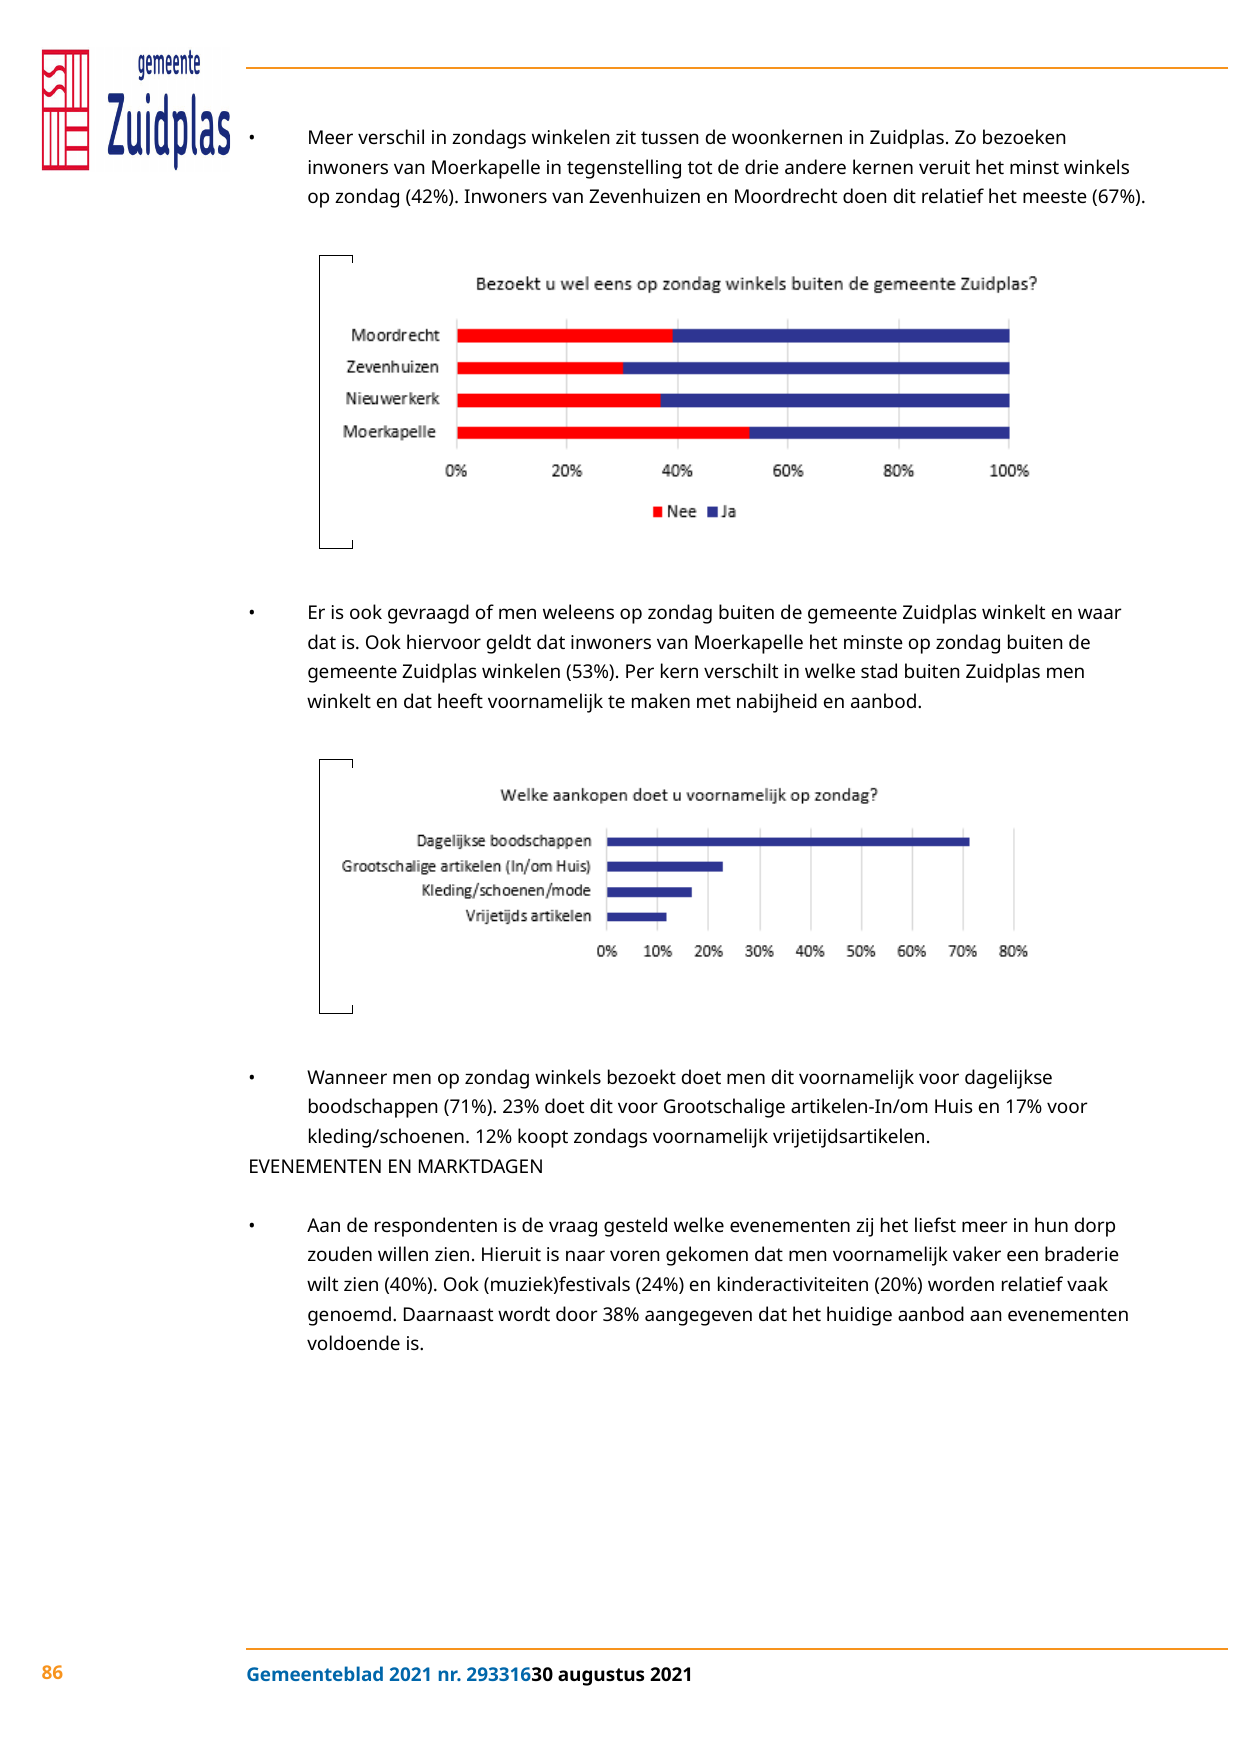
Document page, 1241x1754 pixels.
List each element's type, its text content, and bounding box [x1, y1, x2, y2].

list Wanneer men op zondag winkels bezoekt doet men dit voornamelijk voor dagelijkse boodschappen (71%). 23% doet dit voor Grootschalige artikelen-In/om Huis en 17% voor kleding/schoenen. 12% koopt zondags voornamelijk vrijetijdsartikelen. [248, 1064, 1152, 1149]
list Er is ook gevraagd of men weleens op zondag buiten de gemeente Zuidplas winkelt en waar dat is. Ook hiervoor geldt dat inwoners van Moerkapelle het minste op zondag buiten de gemeente Zuidplas winkelen (53%). Per kern verschilt in welke stad buiten Zuidplas men winkelt en dat heeft voornamelijk te maken met nabijheid en aanbod. [248, 599, 1152, 714]
picture [327, 263, 1067, 540]
list Aan de respondenten is de vraag gesteld welke evenementen zij het liefst meer in hun dorp zouden willen zien. Hieruit is naar voren gekomen dat men voornamelijk vaker een braderie wilt zien (40%). Ook (muziek)festivals (24%) en kinderactiviteiten (20%) worden relatief vaak genoemd. Daarnaast wordt door 38% aangegeven dat het huidige aanbod aan evenementen voldoende is. [248, 1212, 1152, 1356]
picture [327, 768, 1067, 1005]
picture [41, 47, 231, 172]
list Meer verschil in zondags winkelen zit tussen de woonkernen in Zuidplas. Zo bezoeken inwoners van Moerkapelle in tegenstelling tot de drie andere kernen veruit het minst winkels op zondag (42%). Inwoners van Zevenhuizen en Moordrecht doen dit relatief het meeste (67%). [248, 124, 1152, 209]
text EVENEMENTEN EN MARKTDAGEN [248, 1153, 1152, 1179]
